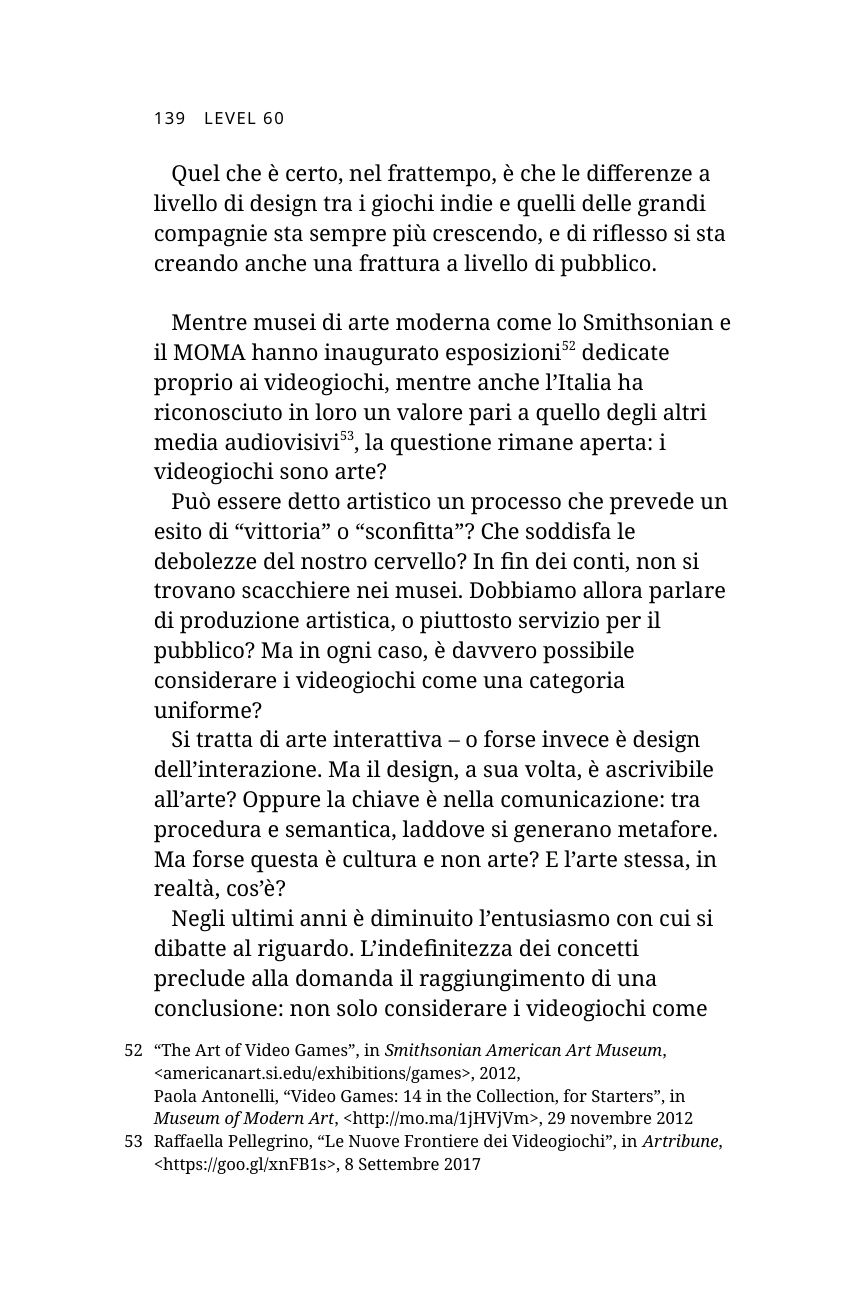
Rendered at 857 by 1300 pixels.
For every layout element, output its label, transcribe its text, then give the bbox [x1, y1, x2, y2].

text Negli ultimi anni è diminuito l’entusiasmo con cui si dibatte al riguardo. L’indefinitezza dei concetti preclude alla domanda il raggiungimento di una conclusione: non solo considerare i videogiochi come [153, 903, 732, 1022]
text Mentre musei di arte moderna come lo Smithsonian e il MOMA hanno inaugurato esposizioni dedicate proprio ai videogiochi, mentre anche l’Italia ha riconosciuto in loro un valore pari a quello degli altri media audiovisivi, la questione rimane aperta: i videogiochi sono arte? [153, 307, 732, 486]
text Paola Antonelli, “Video Games: 14 in the Collection, for Starters”, in Museum of Modern Art, <http://mo.ma/1jHVjVm>, 29 novembre 2012 [124, 1084, 732, 1130]
text “The Art of Video Games”, in Smithsonian American Art Museum, <americanart.si.edu/exhibitions/games>, 2012, [124, 1039, 732, 1084]
text Raffaella Pellegrino, “Le Nuove Frontiere dei Videogiochi”, in Artribune, <https://goo.gl/xnFB1s>, 8 Settembre 2017 [124, 1130, 732, 1175]
text Si tratta di arte interattiva – o forse invece è design dell’interazione. Ma il design, a sua volta, è ascrivibile all’arte? Oppure la chiave è nella comunicazione: tra procedura e semantica, laddove si generano metafore. Ma forse questa è cultura e non arte? E l’arte stessa, in realtà, cos’è? [153, 724, 732, 903]
text Quel che è certo, nel frattempo, è che le differenze a livello di design tra i giochi indie e quelli delle grandi compagnie sta sempre più crescendo, e di riflesso si sta creando anche una frattura a livello di pubblico. [153, 158, 732, 278]
text Può essere detto artistico un processo che prevede un esito di “vittoria” o “sconfitta”? Che soddisfa le debolezze del nostro cervello? In fin dei conti, non si trovano scacchiere nei musei. Dobbiamo allora parlare di produzione artistica, o piuttosto servizio per il pubblico? Ma in ogni caso, è davvero possibile considerare i videogiochi come una categoria uniforme? [153, 486, 732, 724]
